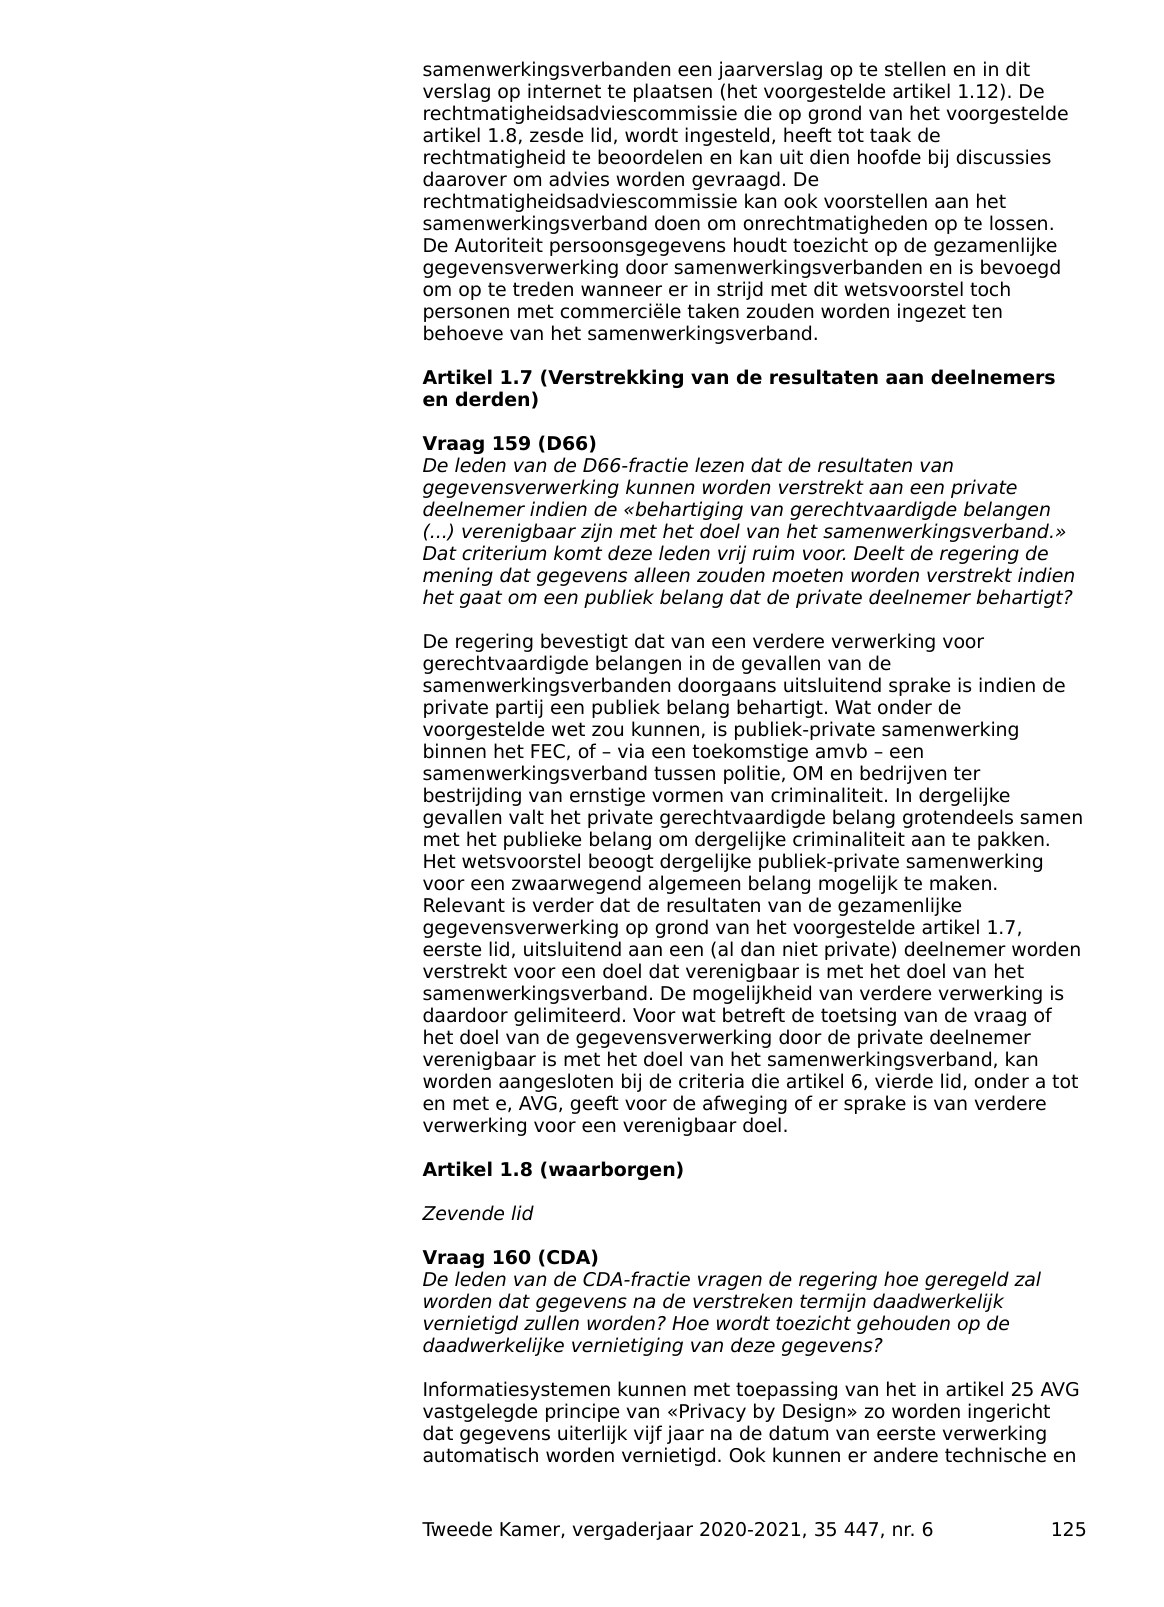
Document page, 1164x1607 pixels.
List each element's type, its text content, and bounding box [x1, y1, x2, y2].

text De leden van de D66-fractie lezen dat de resultaten van gegevensverwerking kunnen worden verstrekt aan een private deelnemer indien de «behartiging van gerechtvaardigde belangen (...) verenigbaar zijn met het doel van het samenwerkingsverband.» Dat criterium komt deze leden vrij ruim voor. Deelt de regering de mening dat gegevens alleen zouden moeten worden verstrekt indien het gaat om een publiek belang dat de private deelnemer behartigt? [422, 455, 1087, 609]
subtitle Artikel 1.7 (Verstrekking van de resultaten aan deelnemers en derden) [422, 367, 1087, 411]
subtitle Zevende lid [422, 1203, 1087, 1225]
text samenwerkingsverbanden een jaarverslag op te stellen en in dit verslag op internet te plaatsen (het voorgestelde artikel 1.12). De rechtmatigheidsadviescommissie die op grond van het voorgestelde artikel 1.8, zesde lid, wordt ingesteld, heeft tot taak de rechtmatigheid te beoordelen en kan uit dien hoofde bij discussies daarover om advies worden gevraagd. De rechtmatigheidsadviescommissie kan ook voorstellen aan het samenwerkingsverband doen om onrechtmatigheden op te lossen. De Autoriteit persoonsgegevens houdt toezicht op de gezamenlijke gegevensverwerking door samenwerkingsverbanden en is bevoegd om op te treden wanneer er in strijd met dit wetsvoorstel toch personen met commerciële taken zouden worden ingezet ten behoeve van het samenwerkingsverband. [422, 59, 1087, 345]
text Vraag 159 (D66) [422, 433, 1087, 455]
text Informatiesystemen kunnen met toepassing van het in artikel 25 AVG vastgelegde principe van «Privacy by Design» zo worden ingericht dat gegevens uiterlijk vijf jaar na de datum van eerste verwerking automatisch worden vernietigd. Ook kunnen er andere technische en [422, 1379, 1087, 1467]
subtitle Artikel 1.8 (waarborgen) [422, 1159, 1087, 1181]
text De regering bevestigt dat van een verdere verwerking voor gerechtvaardigde belangen in de gevallen van de samenwerkingsverbanden doorgaans uitsluitend sprake is indien de private partij een publiek belang behartigt. Wat onder de voorgestelde wet zou kunnen, is publiek-private samenwerking binnen het FEC, of – via een toekomstige amvb – een samenwerkingsverband tussen politie, OM en bedrijven ter bestrijding van ernstige vormen van criminaliteit. In dergelijke gevallen valt het private gerechtvaardigde belang grotendeels samen met het publieke belang om dergelijke criminaliteit aan te pakken. Het wetsvoorstel beoogt dergelijke publiek-private samenwerking voor een zwaarwegend algemeen belang mogelijk te maken. Relevant is verder dat de resultaten van de gezamenlijke gegevensverwerking op grond van het voorgestelde artikel 1.7, eerste lid, uitsluitend aan een (al dan niet private) deelnemer worden verstrekt voor een doel dat verenigbaar is met het doel van het samenwerkingsverband. De mogelijkheid van verdere verwerking is daardoor gelimiteerd. Voor wat betreft de toetsing van de vraag of het doel van de gegevensverwerking door de private deelnemer verenigbaar is met het doel van het samenwerkingsverband, kan worden aangesloten bij de criteria die artikel 6, vierde lid, onder a tot en met e, AVG, geeft voor de afweging of er sprake is van verdere verwerking voor een verenigbaar doel. [422, 631, 1087, 1137]
text Vraag 160 (CDA) [422, 1247, 1087, 1269]
text De leden van de CDA-fractie vragen de regering hoe geregeld zal worden dat gegevens na de verstreken termijn daadwerkelijk vernietigd zullen worden? Hoe wordt toezicht gehouden op de daadwerkelijke vernietiging van deze gegevens? [422, 1269, 1087, 1357]
